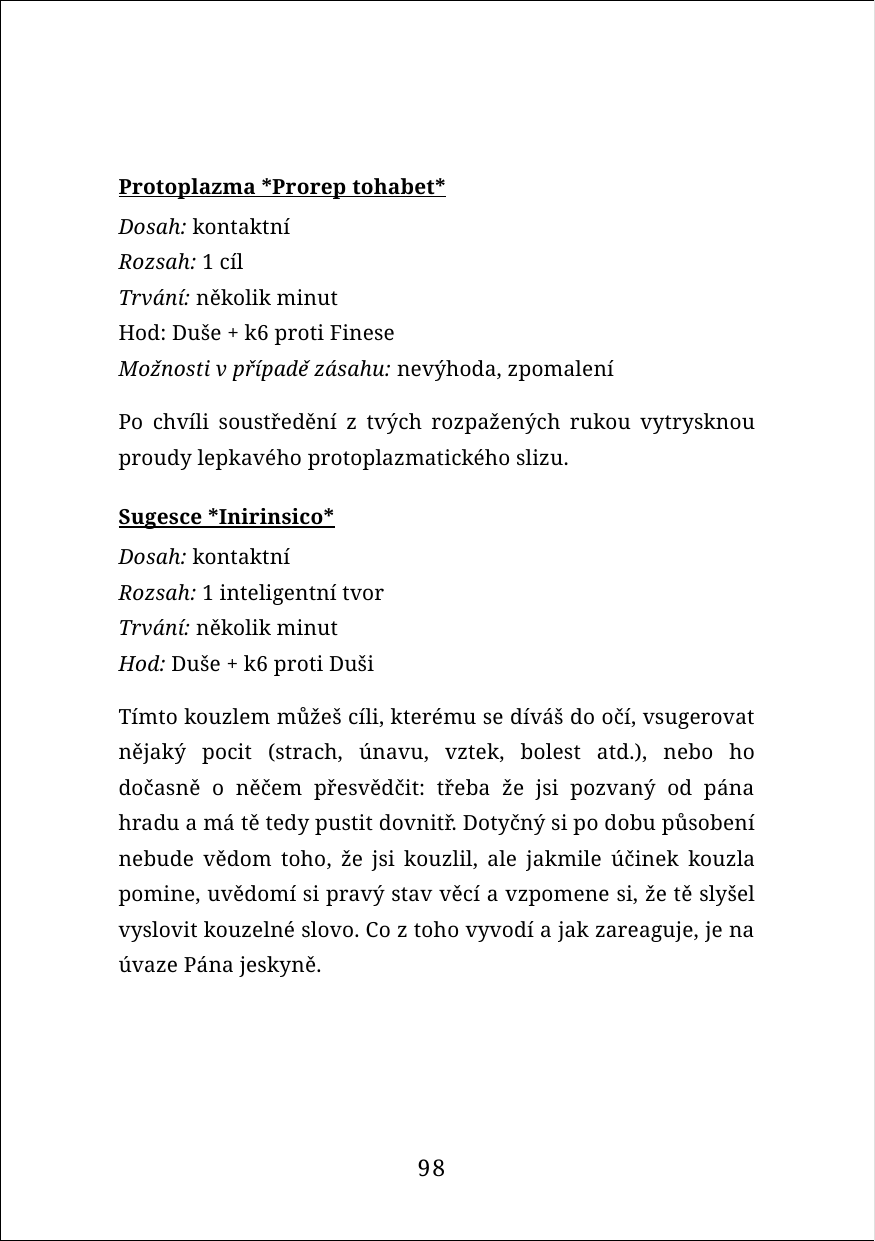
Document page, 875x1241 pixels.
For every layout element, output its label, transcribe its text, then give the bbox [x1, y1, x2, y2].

subtitle Protoplazma *Prorep tohabet* [118, 172, 756, 200]
subtitle Sugesce *Inirinsico* [118, 502, 756, 530]
text Dosah: kontaktní Rozsah: 1 inteligentní tvor Trvání: několik minut Hod: Duše + k6 proti Duši [118, 542, 756, 677]
text Po chvíli soustředění z tvých rozpažených rukou vytrysknou proudy lepkavého protoplazmatického slizu. [118, 407, 756, 471]
text Dosah: kontaktní Rozsah: 1 cíl Trvání: několik minut Hod: Duše + k6 proti Finese Možnosti v případě zásahu: nevýhoda, zpomalení [118, 212, 756, 382]
text Tímto kouzlem můžeš cíli, kterému se díváš do očí, vsugerovat nějaký pocit (strach, únavu, vztek, bolest atd.), nebo ho dočasně o něčem přesvědčit: třeba že jsi pozvaný od pána hradu a má tě tedy pustit dovnitř. Dotyčný si po dobu působení nebude vědom toho, že jsi kouzlil, ale jakmile účinek kouzla pomine, uvědomí si pravý stav věcí a vzpomene si, že tě slyšel vyslovit kouzelné slovo. Co z toho vyvodí a jak zareaguje, je na úvaze Pána jeskyně. [118, 702, 756, 979]
